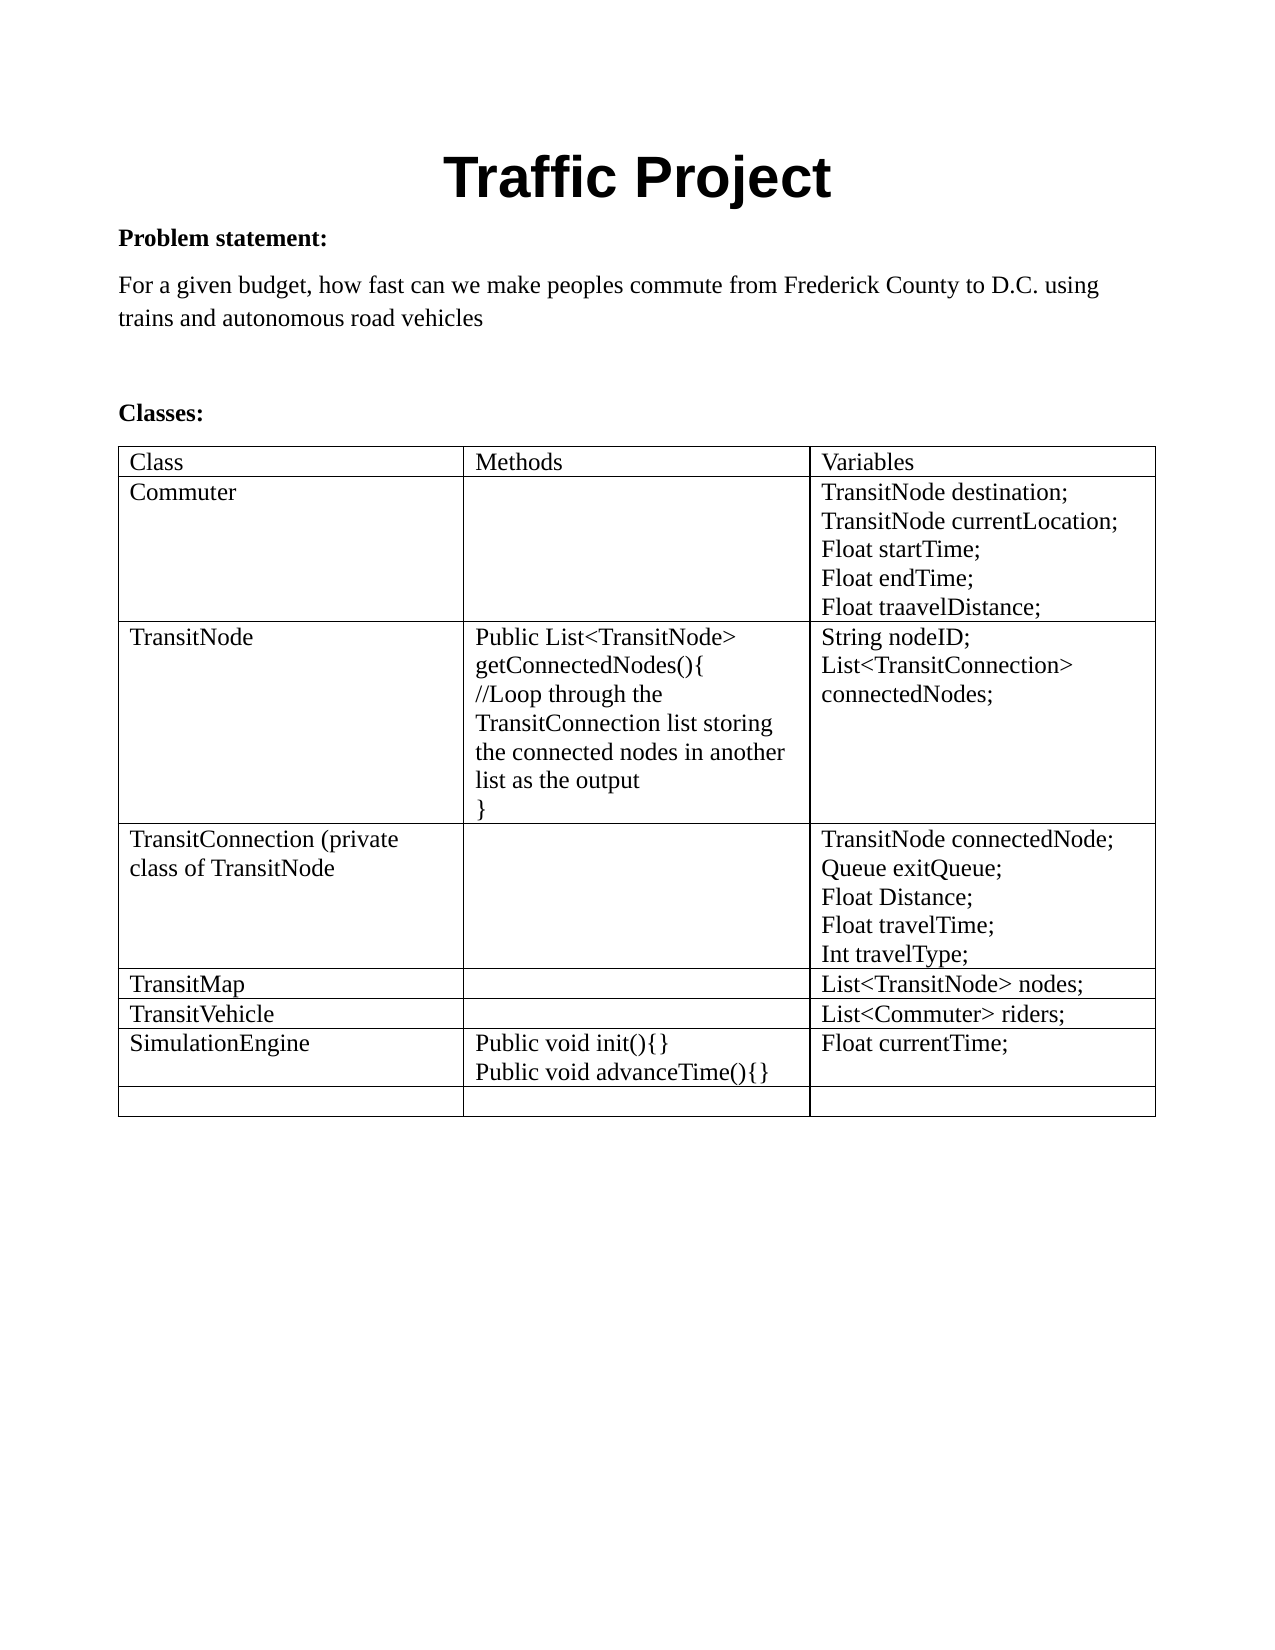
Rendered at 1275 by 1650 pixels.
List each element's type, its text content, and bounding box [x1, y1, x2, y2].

table_cell [811, 1087, 1155, 1116]
table_cell [119, 1087, 463, 1116]
table_cell String nodeID; List<TransitConnection> connectedNodes; [811, 622, 1155, 823]
table_cell [464, 1087, 809, 1116]
table_cell Public List<TransitNode> getConnectedNodes(){ //Loop through the TransitConnection list storing the connected nodes in another list as the output } [464, 622, 809, 823]
table_cell [464, 824, 809, 968]
table_cell TransitConnection (private class of TransitNode [119, 824, 463, 968]
table_cell List<Commuter> riders; [811, 999, 1155, 1027]
table_cell TransitVehicle [119, 999, 463, 1027]
table_cell SimulationEngine [119, 1029, 463, 1086]
table_cell List<TransitNode> nodes; [811, 969, 1155, 998]
table_cell TransitNode [119, 622, 463, 823]
table_cell [464, 999, 809, 1027]
table_cell Float currentTime; [811, 1029, 1155, 1086]
table_cell TransitNode connectedNode; Queue exitQueue; Float Distance; Float travelTime; Int travelType; [811, 824, 1155, 968]
table_cell TransitMap [119, 969, 463, 998]
text For a given budget, how fast can we make peoples commute from Frederick County to D.C. using trains and autonomous road vehicles [118, 270, 1157, 332]
table_header Variables [811, 447, 1155, 476]
table_cell Public void init(){} Public void advanceTime(){} [464, 1029, 809, 1086]
text Classes: [118, 398, 1157, 427]
table_cell TransitNode destination; TransitNode currentLocation; Float startTime; Float endTime; Float traavelDistance; [811, 477, 1155, 621]
table_header Methods [464, 447, 809, 476]
title Traffic Project [118, 143, 1157, 210]
table_cell [464, 477, 809, 621]
table_header Class [119, 447, 463, 476]
text Problem statement: [118, 223, 1157, 251]
table_cell Commuter [119, 477, 463, 621]
table_cell [464, 969, 809, 998]
